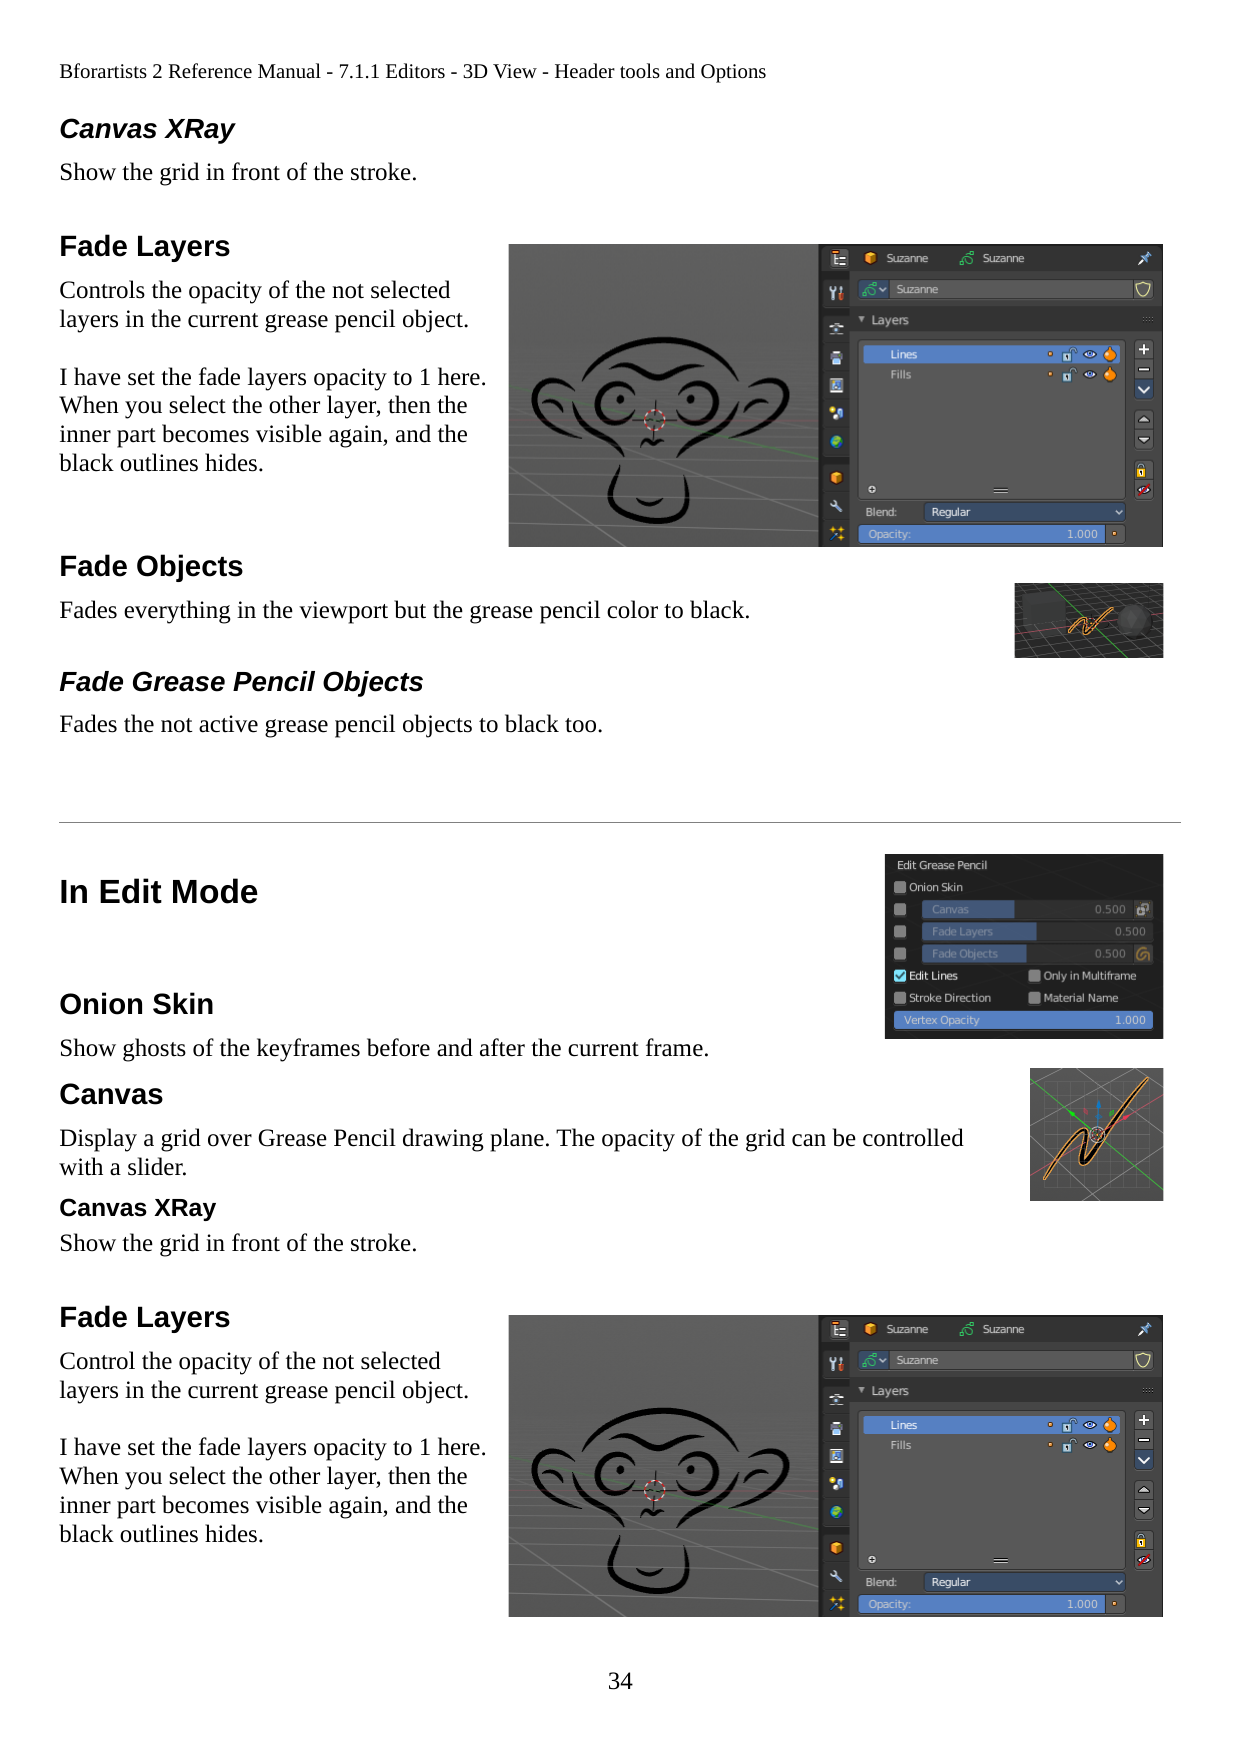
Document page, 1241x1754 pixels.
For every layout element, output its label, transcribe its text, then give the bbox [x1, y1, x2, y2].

text Controls the opacity of the not selected layers in the current grease pencil object. [59, 275, 508, 333]
text Fades the not active grease pencil objects to black too. [59, 709, 1181, 738]
subtitle In Edit Mode [59, 872, 884, 911]
text I have set the fade layers opacity to 1 here. When you select the other layer, then the inner part becomes visible again, and the black outlines hides. [59, 362, 508, 477]
text Show ghosts of the keyframes before and after the current frame. [59, 1033, 1181, 1062]
subtitle Onion Skin [59, 987, 884, 1021]
subtitle [1164, 872, 1181, 911]
picture [508, 1315, 1164, 1617]
text Display a grid over Grease Pencil drawing plane. The opacity of the grid can be controlled with a slider. [59, 1123, 1030, 1181]
subtitle Fade Grease Pencil Objects [59, 665, 1181, 697]
subtitle Canvas XRay [59, 1193, 1181, 1222]
subtitle [1164, 987, 1181, 1021]
subtitle Canvas [59, 1077, 1030, 1111]
subtitle Canvas XRay [59, 113, 1181, 144]
text Show the grid in front of the stroke. [59, 157, 1181, 186]
text I have set the fade layers opacity to 1 here. When you select the other layer, then the inner part becomes visible again, and the black outlines hides. [59, 1432, 508, 1547]
subtitle Fade Layers [59, 229, 1181, 263]
picture [508, 244, 1164, 547]
subtitle [1164, 1077, 1181, 1111]
subtitle Fade Layers [59, 1300, 1181, 1334]
picture [884, 854, 1164, 1039]
text Fades everything in the viewport but the grease pencil color to black. [59, 595, 1014, 624]
subtitle Fade Objects [59, 549, 1181, 582]
picture [1014, 583, 1164, 658]
text Control the opacity of the not selected layers in the current grease pencil object. [59, 1346, 508, 1404]
text Show the grid in front of the stroke. [59, 1228, 1181, 1257]
picture [1030, 1068, 1164, 1201]
